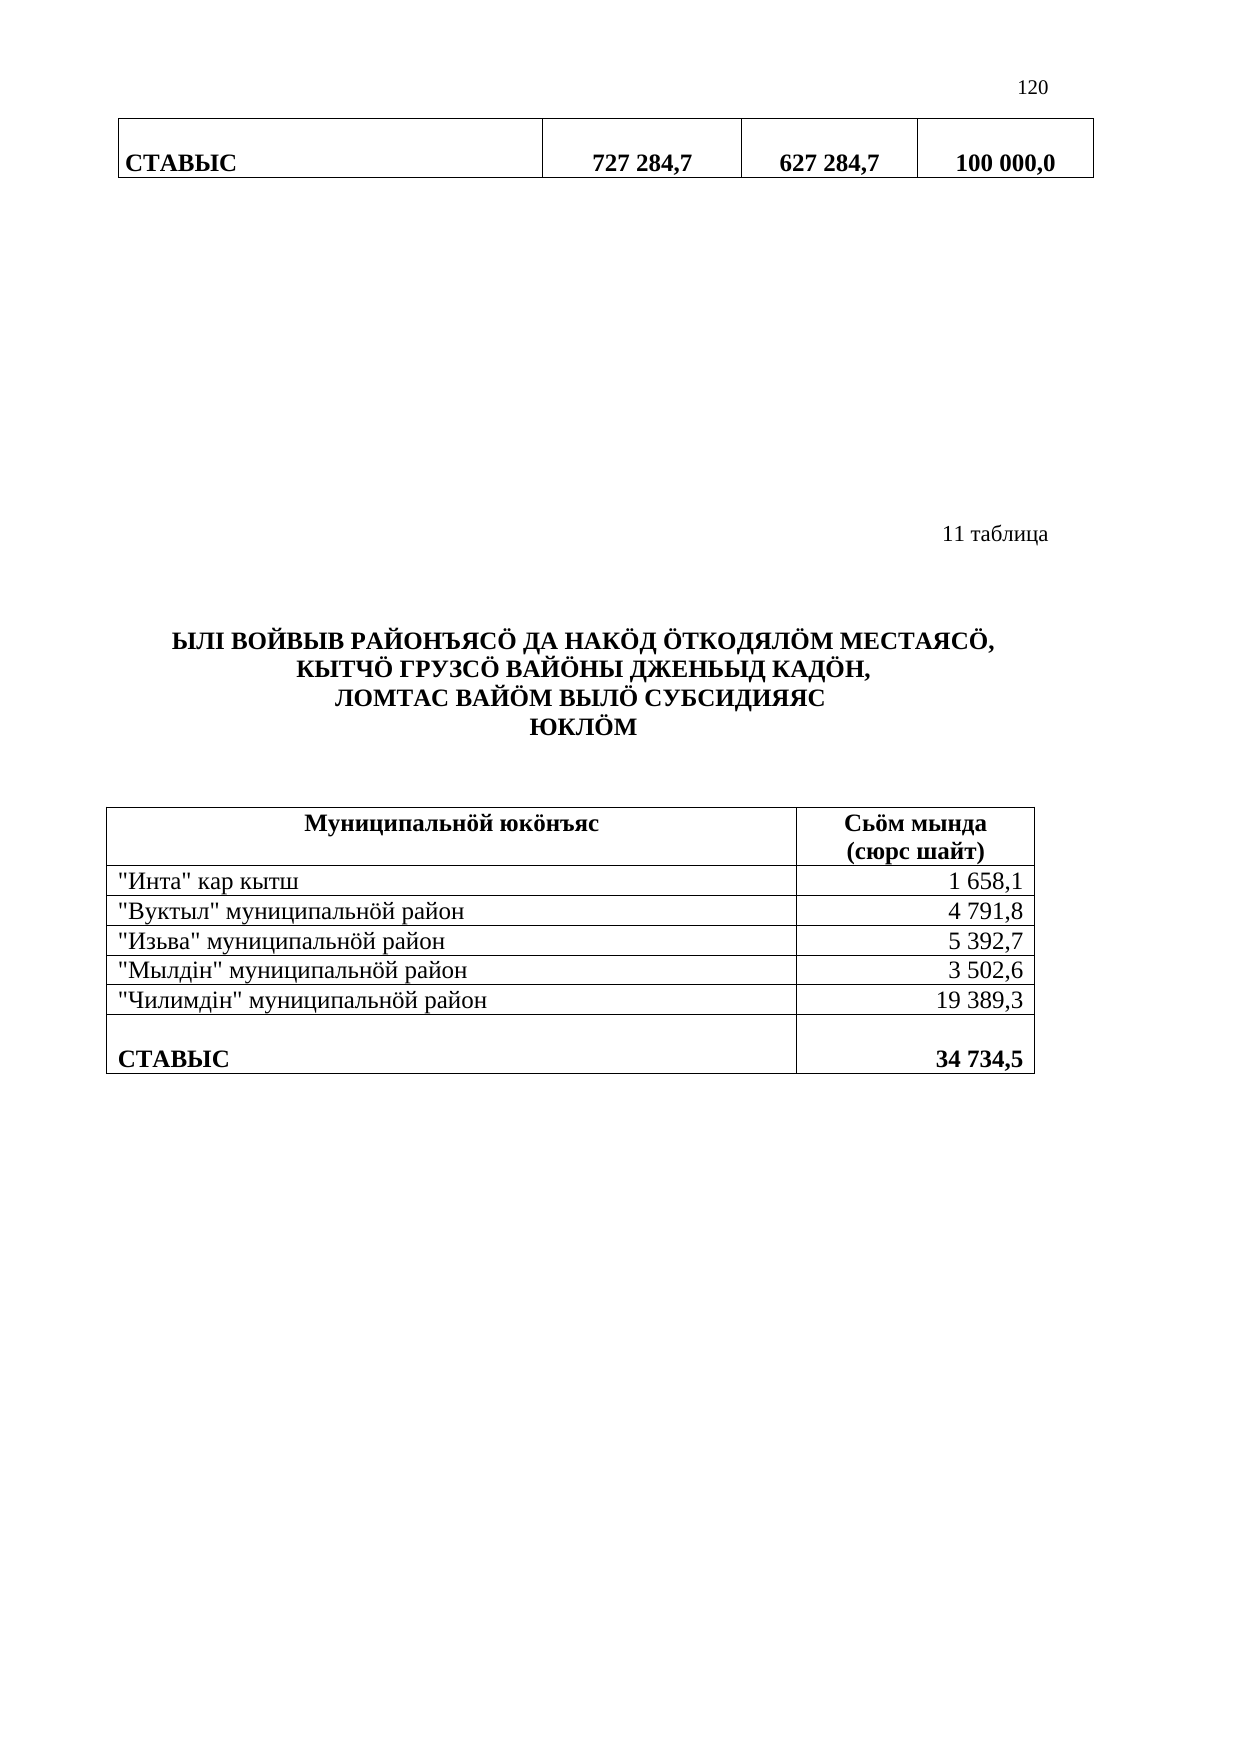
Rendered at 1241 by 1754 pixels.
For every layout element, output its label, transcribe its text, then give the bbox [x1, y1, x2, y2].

text КЫТЧÖ ГРУЗСÖ ВАЙÖНЫ ДЖЕНЬЫД КАДÖН, [118, 654, 1048, 683]
table_cell 4 791,8 [797, 896, 1034, 925]
table_cell "Инта" кар кытш [107, 866, 796, 895]
text ЛОМТАС ВАЙÖМ ВЫЛÖ СУБСИДИЯЯС [118, 683, 1048, 712]
table_cell "Чилимдiн" муниципальнöй район [107, 985, 796, 1014]
table_cell 34 734,5 [797, 1015, 1034, 1073]
table_cell СТАВЫС [107, 1015, 796, 1073]
table_cell СТАВЫС [119, 119, 542, 177]
table_cell 1 658,1 [797, 866, 1034, 895]
table_header Сьöм мында (сюрс шайт) [797, 808, 1034, 865]
table_cell 3 502,6 [797, 956, 1034, 984]
table_cell "Вуктыл" муниципальнöй район [107, 896, 796, 925]
table_cell 627 284,7 [742, 119, 917, 177]
table_cell "Изьва" муниципальнöй район [107, 926, 796, 954]
table_cell 727 284,7 [543, 119, 741, 177]
text ЫЛI ВОЙВЫВ РАЙОНЪЯСÖ ДА НАКÖД ÖТКОДЯЛÖМ МЕСТАЯСÖ, [118, 626, 1048, 654]
table_cell "Мылдiн" муниципальнöй район [107, 956, 796, 984]
table_cell 100 000,0 [918, 119, 1093, 177]
table_header Муниципальнöй юкöнъяс [107, 808, 796, 865]
table_cell 19 389,3 [797, 985, 1034, 1014]
text ЮКЛÖМ [118, 712, 1048, 741]
table_cell 5 392,7 [797, 926, 1034, 954]
text 11 таблица [118, 520, 1048, 547]
